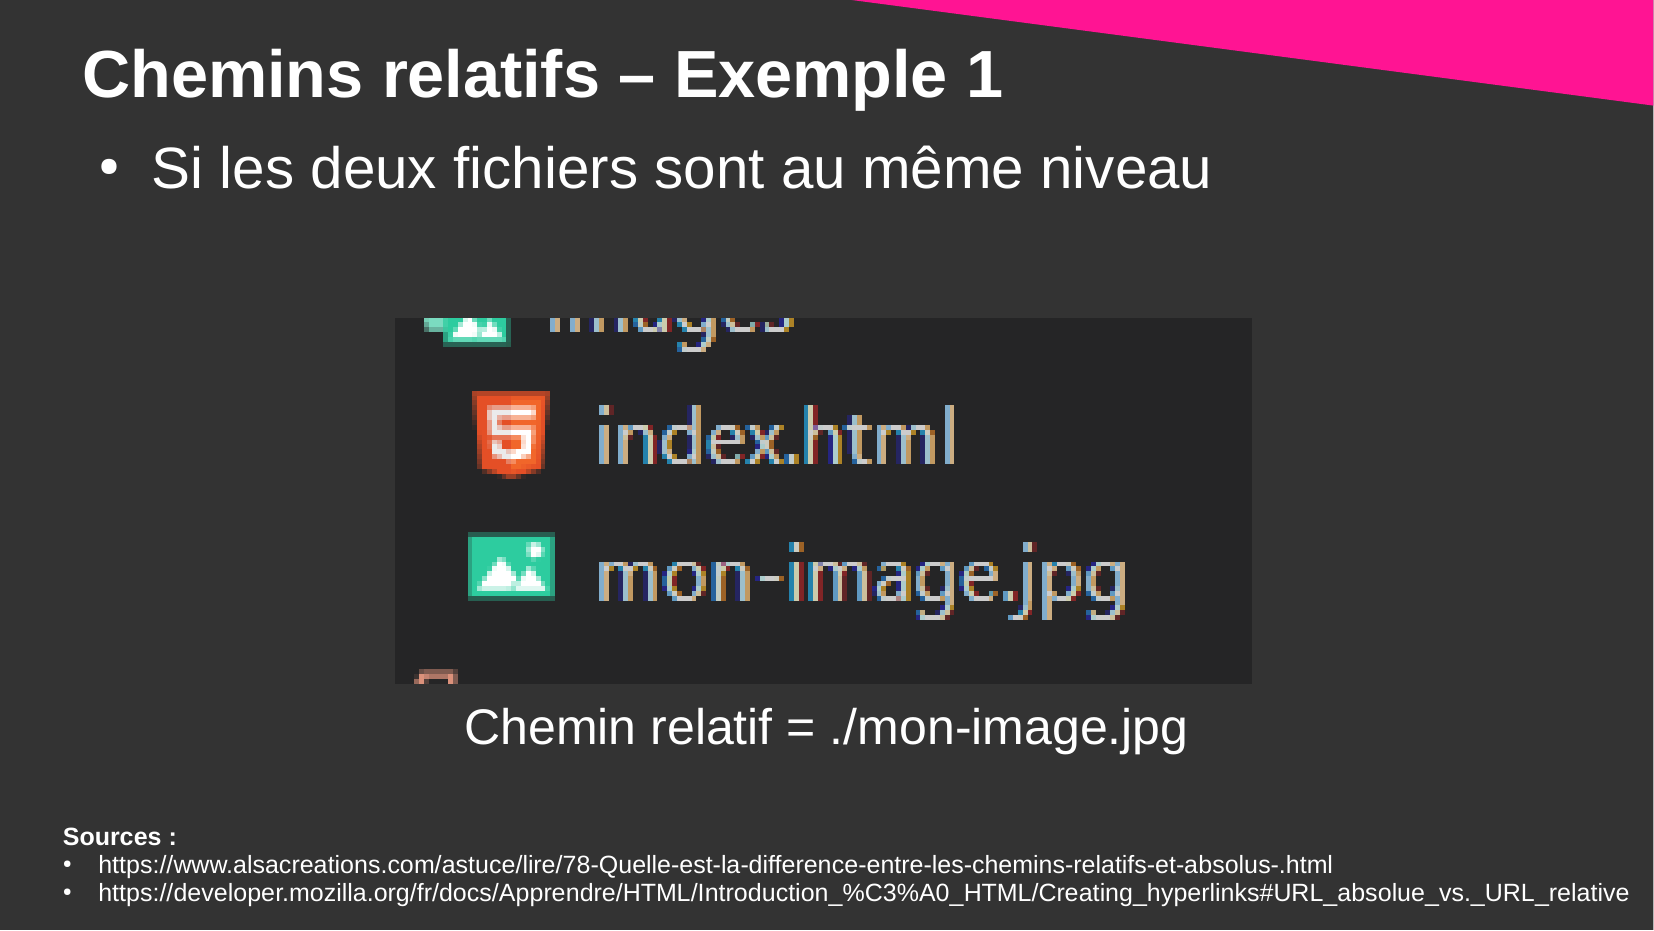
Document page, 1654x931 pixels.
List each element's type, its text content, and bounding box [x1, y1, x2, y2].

list Si les deux fichiers sont au même niveau [80, 135, 1546, 302]
title Chemin relatif = ./mon-image.jpg [358, 699, 1296, 762]
title Chemins relatifs – Exemple 1 [82, 37, 1571, 122]
text_box [851, 0, 1654, 106]
picture [395, 318, 1252, 684]
text_box Sources : https://www.alsacreations.com/astuce/lire/78-Quelle-est-la-difference-entre-les-chemins-relatifs-et-absolus-.html https://developer.mozilla.org/fr/docs/Apprendre/HTML/Introduction_%C3%A0_HTML/Creating_hyperlinks#URL_absolue_vs._URL_relative [48, 815, 1654, 915]
